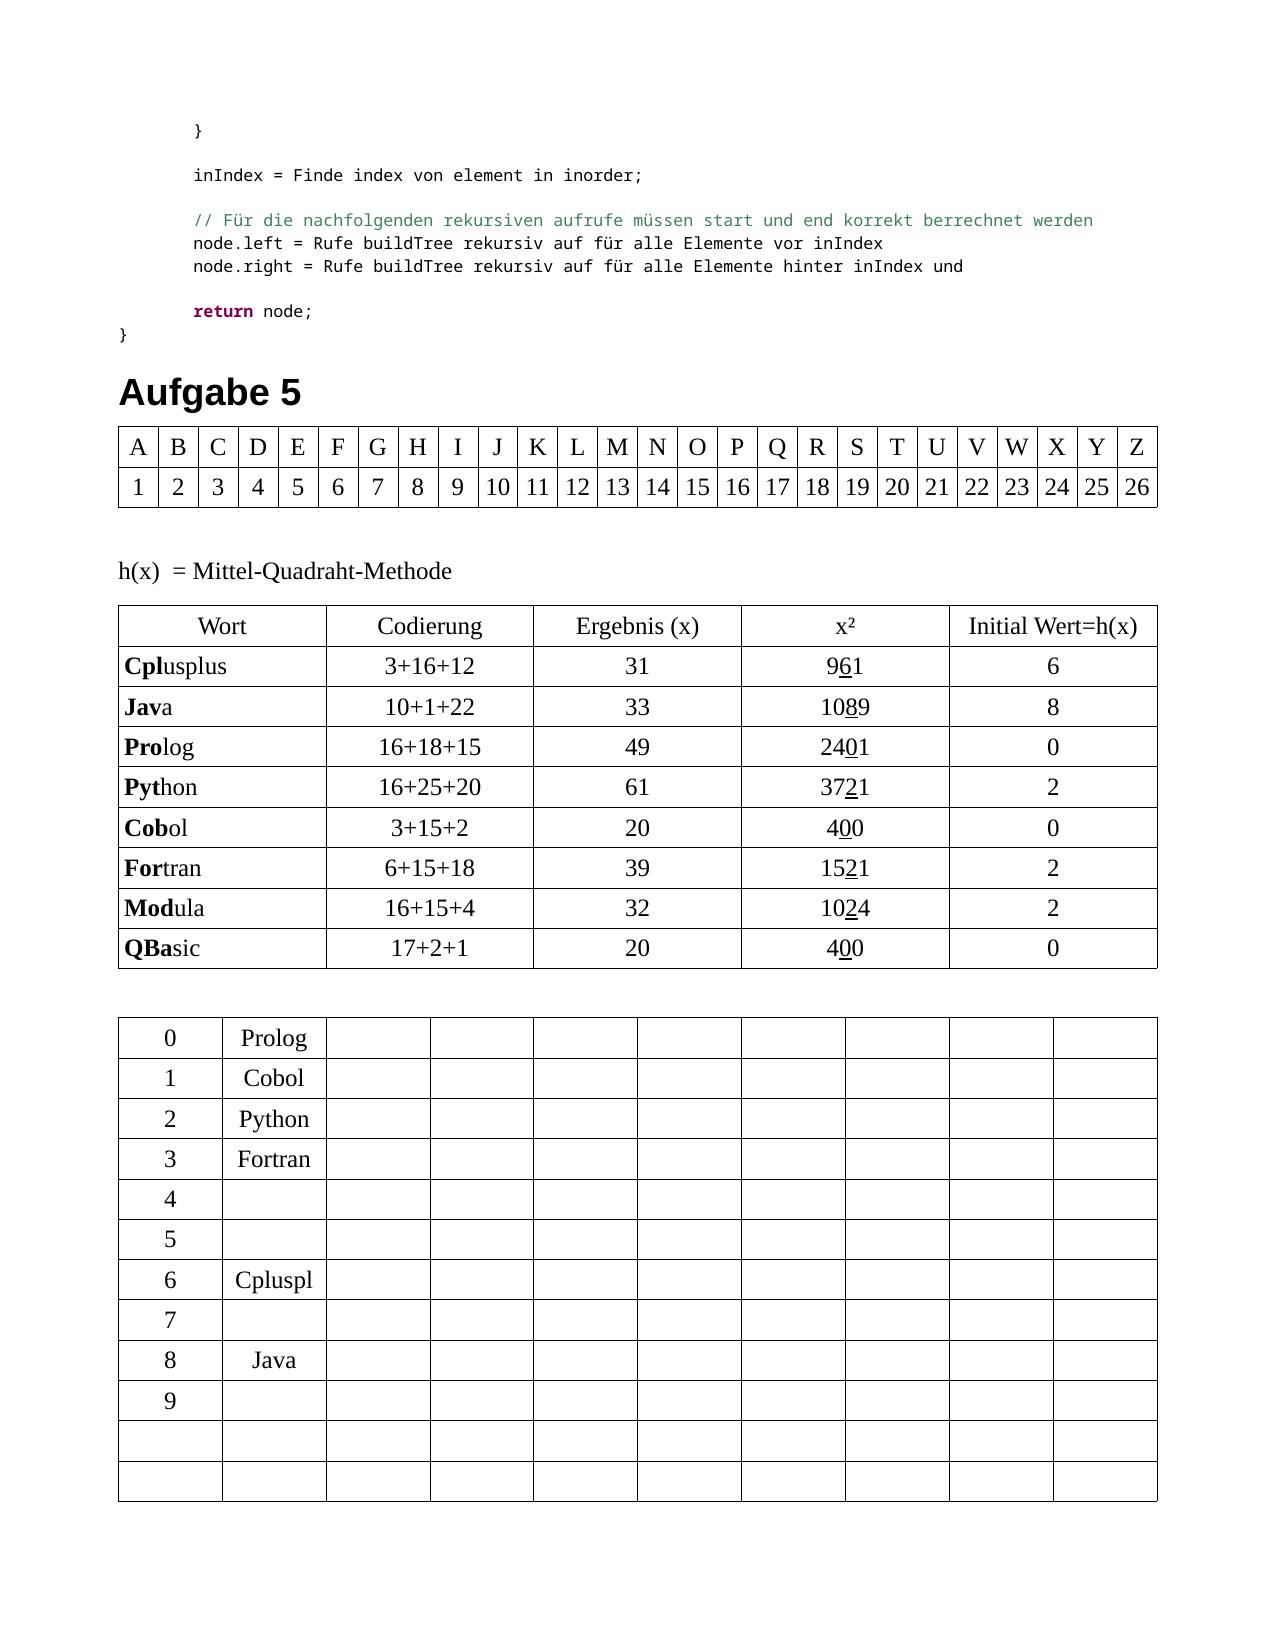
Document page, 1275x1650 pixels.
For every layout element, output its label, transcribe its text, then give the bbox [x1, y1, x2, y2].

table_cell 31 [534, 647, 741, 686]
table_cell [742, 1099, 845, 1138]
table_cell 1521 [742, 848, 949, 887]
table_cell [431, 1220, 533, 1259]
table_cell [327, 1059, 430, 1098]
table_cell 9 [439, 468, 478, 507]
table_cell 18 [798, 468, 837, 507]
table_cell [431, 1059, 533, 1098]
table_cell 24 [1038, 468, 1077, 507]
table_header x² [742, 606, 949, 646]
table_cell 25 [1078, 468, 1117, 507]
table_cell 16 [718, 468, 757, 507]
table_cell [846, 1341, 949, 1380]
table_header O [678, 427, 717, 467]
table_cell [327, 1381, 430, 1420]
table_cell 16+18+15 [327, 727, 533, 766]
table_cell [846, 1059, 949, 1098]
table_header T [878, 427, 917, 467]
table_header W [998, 427, 1037, 467]
table_cell [742, 1341, 845, 1380]
table_header Z [1118, 427, 1157, 467]
table_cell 7 [119, 1300, 222, 1340]
table_cell [534, 1220, 637, 1259]
table_cell [950, 1462, 1053, 1501]
table_cell [534, 1139, 637, 1178]
table_cell 16+15+4 [327, 889, 533, 928]
table_cell [638, 1099, 741, 1138]
table_cell 6 [950, 647, 1157, 686]
table_cell [223, 1300, 326, 1340]
table_cell [950, 1381, 1053, 1420]
table_header [431, 1018, 533, 1057]
text // Für die nachfolgenden rekursiven aufrufe müssen start und end korrekt berrechnet werden [118, 209, 1157, 232]
table_cell [742, 1260, 845, 1299]
table_cell 6 [319, 468, 358, 507]
table_cell [534, 1180, 637, 1219]
table_cell Python [223, 1099, 326, 1138]
table_header Wort [119, 606, 326, 646]
table_cell [846, 1220, 949, 1259]
table_header U [918, 427, 957, 467]
table_header [950, 1018, 1053, 1057]
table_header R [798, 427, 837, 467]
table_cell 14 [638, 468, 677, 507]
table_cell [638, 1462, 741, 1501]
table_cell [327, 1462, 430, 1501]
table_cell [638, 1381, 741, 1420]
table_cell 7 [359, 468, 398, 507]
table_cell 17 [758, 468, 797, 507]
table_cell [742, 1381, 845, 1420]
table_header E [279, 427, 318, 467]
table_cell [431, 1099, 533, 1138]
table_cell [1054, 1381, 1157, 1420]
table_cell [431, 1462, 533, 1501]
table_cell 400 [742, 929, 949, 968]
table_cell 2 [159, 468, 198, 507]
table_cell 3 [119, 1139, 222, 1178]
table_header N [638, 427, 677, 467]
table_header K [518, 427, 557, 467]
table_cell [950, 1421, 1053, 1461]
table_cell [742, 1180, 845, 1219]
table_cell 2 [119, 1099, 222, 1138]
table_header H [399, 427, 438, 467]
table_cell Fortran [223, 1139, 326, 1178]
text node.right = Rufe buildTree rekursiv auf für alle Elemente hinter inIndex und [118, 254, 1157, 277]
table_cell [327, 1421, 430, 1461]
table_cell 3+16+12 [327, 647, 533, 686]
table_cell [950, 1180, 1053, 1219]
table_cell [327, 1260, 430, 1299]
table_cell [534, 1381, 637, 1420]
table_cell 1 [119, 1059, 222, 1098]
table_cell [119, 1421, 222, 1461]
table_cell [638, 1260, 741, 1299]
table_header X [1038, 427, 1077, 467]
table_cell 1024 [742, 889, 949, 928]
table_cell [846, 1260, 949, 1299]
table_cell 0 [950, 808, 1157, 847]
table_cell [327, 1180, 430, 1219]
table_cell 20 [534, 808, 741, 847]
table_header Initial Wert=h(x) [950, 606, 1157, 646]
table_cell [119, 1462, 222, 1501]
table_cell [950, 1059, 1053, 1098]
table_header J [479, 427, 517, 467]
table_cell [846, 1099, 949, 1138]
table_cell [846, 1462, 949, 1501]
text h(x) = Mittel-Quadraht-Methode [118, 556, 1157, 585]
table_cell 49 [534, 727, 741, 766]
table_header C [199, 427, 238, 467]
table_cell 8 [119, 1341, 222, 1380]
text return node; [118, 300, 1157, 322]
table_cell [1054, 1421, 1157, 1461]
table_cell [431, 1341, 533, 1380]
table_cell 13 [598, 468, 637, 507]
table_cell 12 [558, 468, 597, 507]
table_header [1054, 1018, 1157, 1057]
table_cell [1054, 1220, 1157, 1259]
table_cell [950, 1260, 1053, 1299]
table_cell [846, 1139, 949, 1178]
table_cell [846, 1421, 949, 1461]
table_cell [638, 1220, 741, 1259]
table_cell [223, 1421, 326, 1461]
table_cell [327, 1139, 430, 1178]
table_cell Modula [119, 889, 326, 928]
table_cell 4 [239, 468, 278, 507]
table_cell 2 [950, 848, 1157, 887]
table_header M [598, 427, 637, 467]
table_cell [950, 1139, 1053, 1178]
table_cell 16+25+20 [327, 767, 533, 807]
table_header I [439, 427, 478, 467]
table_cell 2 [950, 889, 1157, 928]
table_cell [534, 1099, 637, 1138]
table_cell 2 [950, 767, 1157, 807]
text inIndex = Finde index von element in inorder; [118, 163, 1157, 186]
table_cell [950, 1220, 1053, 1259]
table_header L [558, 427, 597, 467]
table_cell [742, 1300, 845, 1340]
table_cell 8 [399, 468, 438, 507]
table_header P [718, 427, 757, 467]
table_cell Cplusplus [119, 647, 326, 686]
table_cell 32 [534, 889, 741, 928]
table_cell [223, 1381, 326, 1420]
table_header Y [1078, 427, 1117, 467]
table_cell [431, 1260, 533, 1299]
subtitle Aufgabe 5 [118, 370, 1157, 414]
text } [118, 322, 1157, 345]
table_cell Cobol [119, 808, 326, 847]
table_cell [1054, 1180, 1157, 1219]
table_cell Cobol [223, 1059, 326, 1098]
table_cell 61 [534, 767, 741, 807]
table_cell Python [119, 767, 326, 807]
table_cell [223, 1462, 326, 1501]
table_header Q [758, 427, 797, 467]
table_cell [223, 1220, 326, 1259]
table_cell [1054, 1462, 1157, 1501]
table_cell 20 [878, 468, 917, 507]
table_cell [846, 1300, 949, 1340]
table_cell 11 [518, 468, 557, 507]
table_cell [950, 1341, 1053, 1380]
table_header A [119, 427, 158, 467]
table_cell 961 [742, 647, 949, 686]
table_cell [327, 1341, 430, 1380]
table_cell [431, 1421, 533, 1461]
table_cell 3 [199, 468, 238, 507]
table_cell [534, 1421, 637, 1461]
table_header S [838, 427, 877, 467]
text node.left = Rufe buildTree rekursiv auf für alle Elemente vor inIndex [118, 232, 1157, 254]
table_cell [327, 1220, 430, 1259]
table_cell [534, 1260, 637, 1299]
table_cell [223, 1180, 326, 1219]
table_cell [742, 1462, 845, 1501]
table_cell 22 [958, 468, 997, 507]
table_cell [327, 1099, 430, 1138]
table_cell 9 [119, 1381, 222, 1420]
table_cell 33 [534, 687, 741, 726]
table_cell 20 [534, 929, 741, 968]
table_cell [534, 1341, 637, 1380]
table_cell Java [223, 1341, 326, 1380]
table_header [534, 1018, 637, 1057]
table_cell Prolog [119, 727, 326, 766]
table_cell Cpluspl [223, 1260, 326, 1299]
table_header B [159, 427, 198, 467]
table_cell 0 [950, 929, 1157, 968]
table_cell 1 [119, 468, 158, 507]
table_cell 400 [742, 808, 949, 847]
table_cell 19 [838, 468, 877, 507]
table_cell [742, 1421, 845, 1461]
table_cell 6+15+18 [327, 848, 533, 887]
table_cell [1054, 1300, 1157, 1340]
table_cell 8 [950, 687, 1157, 726]
table_cell [950, 1099, 1053, 1138]
table_cell [1054, 1059, 1157, 1098]
table_cell [638, 1059, 741, 1098]
table_cell [950, 1300, 1053, 1340]
table_cell 1089 [742, 687, 949, 726]
table_cell [638, 1341, 741, 1380]
table_cell Java [119, 687, 326, 726]
table_cell [846, 1381, 949, 1420]
table_cell [534, 1462, 637, 1501]
table_cell [638, 1421, 741, 1461]
table_cell 10 [479, 468, 517, 507]
table_cell [846, 1180, 949, 1219]
table_header 0 [119, 1018, 222, 1057]
table_cell [638, 1139, 741, 1178]
table_cell 4 [119, 1180, 222, 1219]
table_cell 17+2+1 [327, 929, 533, 968]
table_cell [1054, 1260, 1157, 1299]
table_header Prolog [223, 1018, 326, 1057]
text } [118, 118, 1157, 141]
table_cell 23 [998, 468, 1037, 507]
table_cell 2401 [742, 727, 949, 766]
table_header [742, 1018, 845, 1057]
table_header F [319, 427, 358, 467]
table_cell [1054, 1099, 1157, 1138]
table_cell 26 [1118, 468, 1157, 507]
table_cell 3+15+2 [327, 808, 533, 847]
table_cell [1054, 1341, 1157, 1380]
table_cell [534, 1300, 637, 1340]
table_cell [742, 1220, 845, 1259]
table_cell [327, 1300, 430, 1340]
table_cell [742, 1139, 845, 1178]
table_cell [431, 1300, 533, 1340]
table_cell 6 [119, 1260, 222, 1299]
table_cell 10+1+22 [327, 687, 533, 726]
table_header [327, 1018, 430, 1057]
table_cell 3721 [742, 767, 949, 807]
table_cell QBasic [119, 929, 326, 968]
table_cell 5 [279, 468, 318, 507]
table_header [638, 1018, 741, 1057]
table_header Ergebnis (x) [534, 606, 741, 646]
table_header [846, 1018, 949, 1057]
table_header Codierung [327, 606, 533, 646]
table_header V [958, 427, 997, 467]
table_header G [359, 427, 398, 467]
table_header D [239, 427, 278, 467]
table_cell [534, 1059, 637, 1098]
table_cell [638, 1300, 741, 1340]
table_cell [1054, 1139, 1157, 1178]
table_cell [431, 1180, 533, 1219]
table_cell 39 [534, 848, 741, 887]
table_cell [431, 1381, 533, 1420]
table_cell [431, 1139, 533, 1178]
table_cell 21 [918, 468, 957, 507]
table_cell 15 [678, 468, 717, 507]
table_cell Fortran [119, 848, 326, 887]
table_cell [742, 1059, 845, 1098]
table_cell 0 [950, 727, 1157, 766]
table_cell 5 [119, 1220, 222, 1259]
table_cell [638, 1180, 741, 1219]
